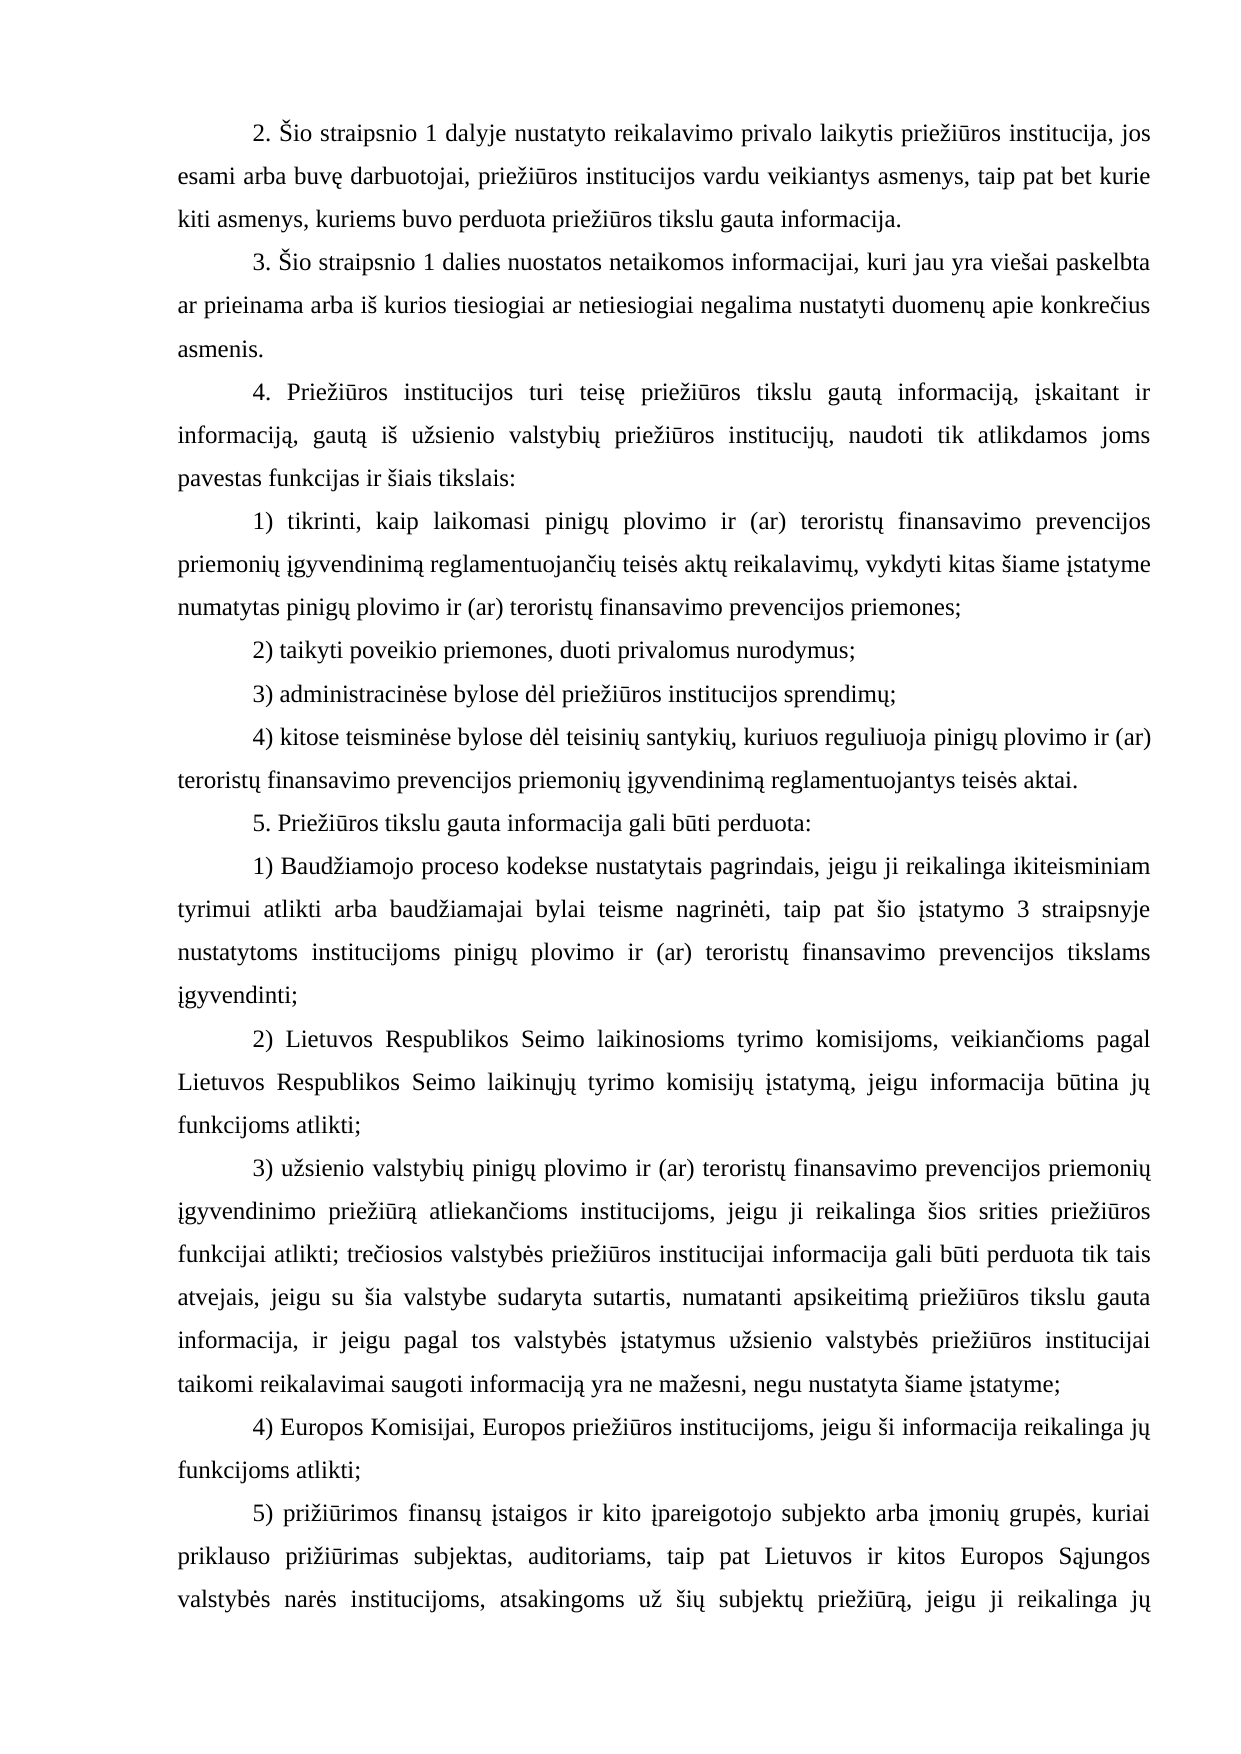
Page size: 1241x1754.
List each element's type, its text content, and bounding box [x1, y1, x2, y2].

text 5. Priežiūros tikslu gauta informacija gali būti perduota: [177, 808, 1152, 837]
text 3) užsienio valstybių pinigų plovimo ir (ar) teroristų finansavimo prevencijos priemonių įgyvendinimo priežiūrą atliekančioms institucijoms, jeigu ji reikalinga šios srities priežiūros funkcijai atlikti; trečiosios valstybės priežiūros institucijai informacija gali būti perduota tik tais atvejais, jeigu su šia valstybe sudaryta sutartis, numatanti apsikeitimą priežiūros tikslu gauta informacija, ir jeigu pagal tos valstybės įstatymus užsienio valstybės priežiūros institucijai taikomi reikalavimai saugoti informaciją yra ne mažesni, negu nustatyta šiame įstatyme; [177, 1153, 1152, 1397]
text 5) prižiūrimos finansų įstaigos ir kito įpareigotojo subjekto arba įmonių grupės, kuriai priklauso prižiūrimas subjektas, auditoriams, taip pat Lietuvos ir kitos Europos Sąjungos valstybės narės institucijoms, atsakingoms už šių subjektų priežiūrą, jeigu ji reikalinga jų [177, 1498, 1152, 1613]
text 4) kitose teisminėse bylose dėl teisinių santykių, kuriuos reguliuoja pinigų plovimo ir (ar) teroristų finansavimo prevencijos priemonių įgyvendinimą reglamentuojantys teisės aktai. [177, 722, 1152, 794]
text 4) Europos Komisijai, Europos priežiūros institucijoms, jeigu ši informacija reikalinga jų funkcijoms atlikti; [177, 1412, 1152, 1484]
text 2) Lietuvos Respublikos Seimo laikinosioms tyrimo komisijoms, veikiančioms pagal Lietuvos Respublikos Seimo laikinųjų tyrimo komisijų įstatymą, jeigu informacija būtina jų funkcijoms atlikti; [177, 1024, 1152, 1139]
text 2. Šio straipsnio 1 dalyje nustatyto reikalavimo privalo laikytis priežiūros institucija, jos esami arba buvę darbuotojai, priežiūros institucijos vardu veikiantys asmenys, taip pat bet kurie kiti asmenys, kuriems buvo perduota priežiūros tikslu gauta informacija. [177, 118, 1152, 233]
text 1) Baudžiamojo proceso kodekse nustatytais pagrindais, jeigu ji reikalinga ikiteisminiam tyrimui atlikti arba baudžiamajai bylai teisme nagrinėti, taip pat šio įstatymo 3 straipsnyje nustatytoms institucijoms pinigų plovimo ir (ar) teroristų finansavimo prevencijos tikslams įgyvendinti; [177, 851, 1152, 1009]
text 1) tikrinti, kaip laikomasi pinigų plovimo ir (ar) teroristų finansavimo prevencijos priemonių įgyvendinimą reglamentuojančių teisės aktų reikalavimų, vykdyti kitas šiame įstatyme numatytas pinigų plovimo ir (ar) teroristų finansavimo prevencijos priemones; [177, 506, 1152, 621]
text 4. Priežiūros institucijos turi teisę priežiūros tikslu gautą informaciją, įskaitant ir informaciją, gautą iš užsienio valstybių priežiūros institucijų, naudoti tik atlikdamos joms pavestas funkcijas ir šiais tikslais: [177, 377, 1152, 492]
text 2) taikyti poveikio priemones, duoti privalomus nurodymus; [177, 636, 1152, 664]
text 3. Šio straipsnio 1 dalies nuostatos netaikomos informacijai, kuri jau yra viešai paskelbta ar prieinama arba iš kurios tiesiogiai ar netiesiogiai negalima nustatyti duomenų apie konkrečius asmenis. [177, 247, 1152, 362]
text 3) administracinėse bylose dėl priežiūros institucijos sprendimų; [177, 679, 1152, 707]
